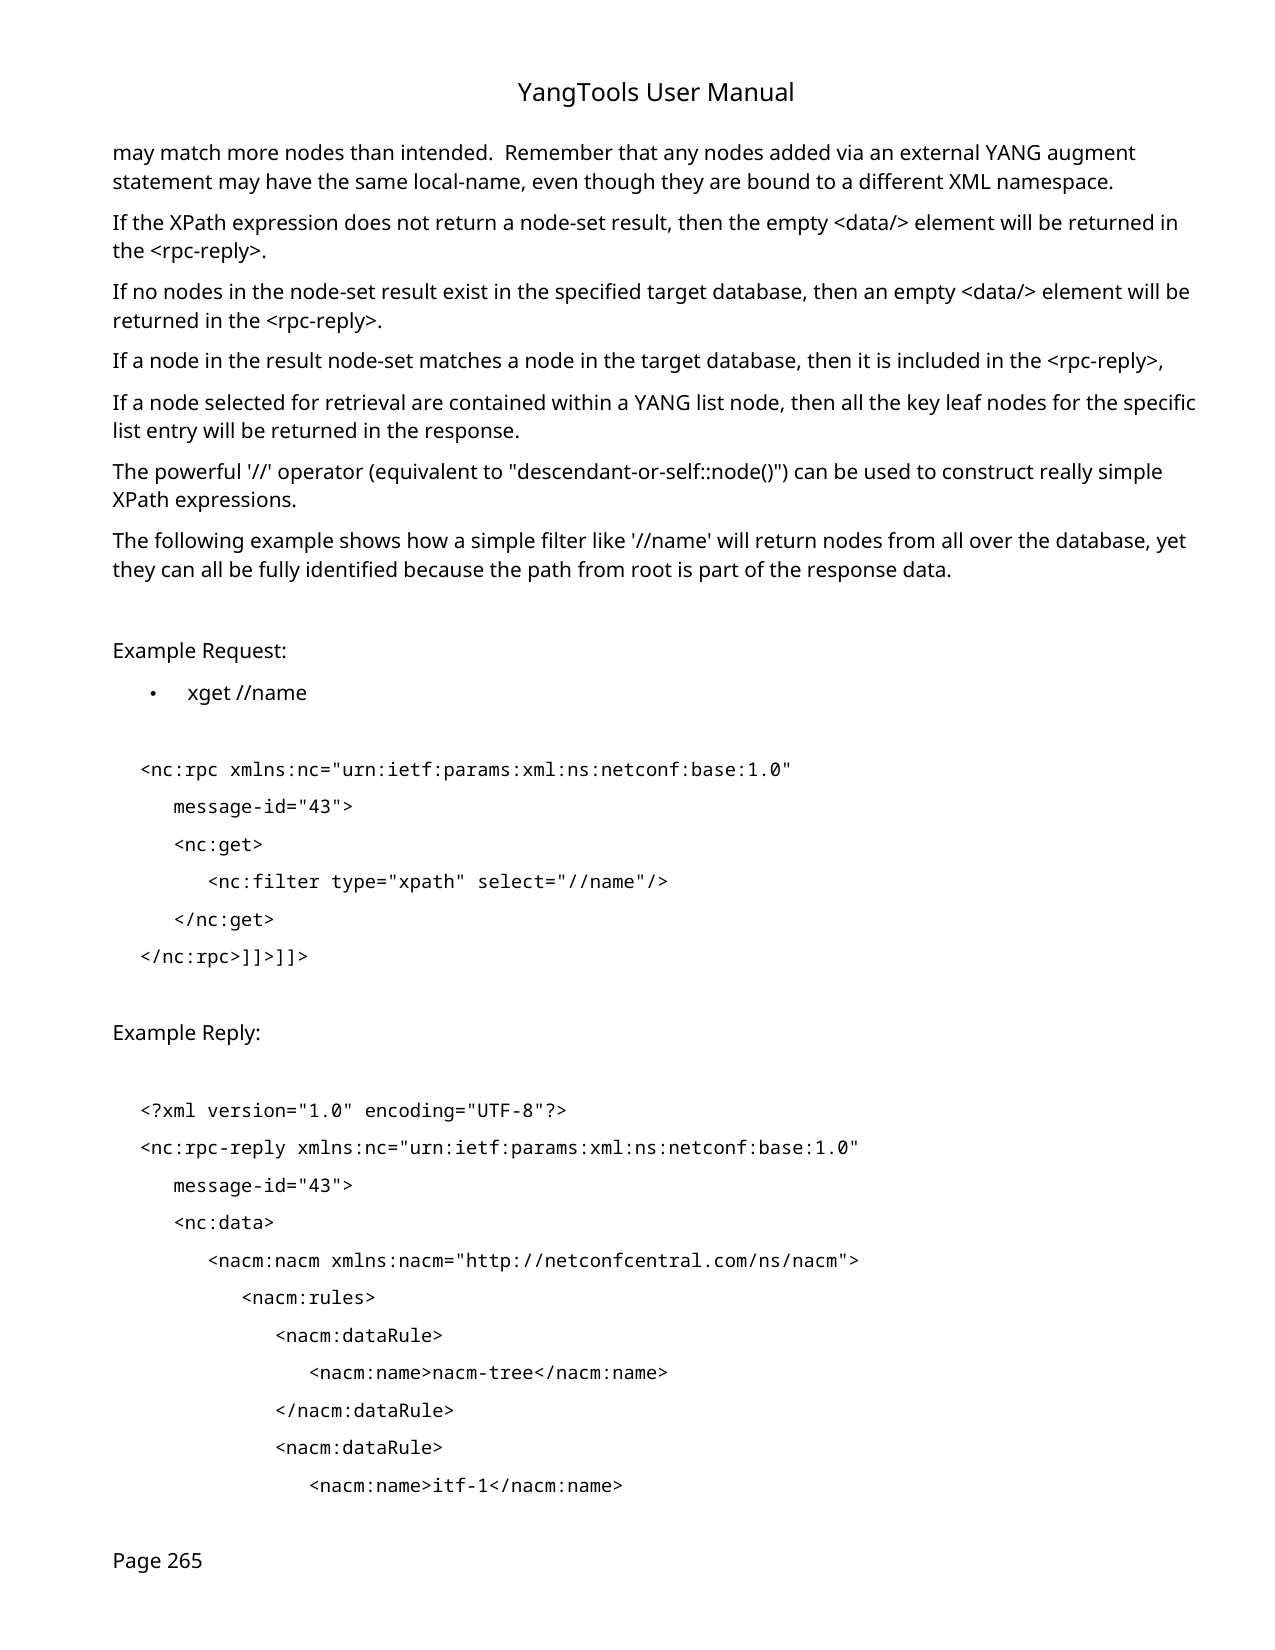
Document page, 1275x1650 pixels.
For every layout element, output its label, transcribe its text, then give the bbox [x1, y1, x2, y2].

text <nacm:dataRule> [139, 1434, 1200, 1460]
text Example Request: [112, 637, 1200, 665]
list xget //name [150, 678, 1200, 706]
text If a node selected for retrieval are contained within a YANG list node, then all the key leaf nodes for the specific list entry will be returned in the response. [112, 388, 1200, 444]
text <nc:rpc xmlns:nc="urn:ietf:params:xml:ns:netconf:base:1.0" [139, 756, 1200, 782]
text <nc:get> [139, 831, 1200, 857]
text If a node in the result node-set matches a node in the target database, then it is included in the <rpc-reply>, [112, 347, 1200, 375]
text The powerful '//' operator (equivalent to "descendant-or-self::node()") can be used to construct really simple XPath expressions. [112, 457, 1200, 514]
text </nc:get> [139, 906, 1200, 932]
text may match more nodes than intended. Remember that any nodes added via an external YANG augment statement may have the same local-name, even though they are bound to a different XML namespace. [112, 138, 1200, 195]
text <nc:data> [139, 1209, 1200, 1235]
text message-id="43"> [139, 793, 1200, 819]
text Example Reply: [112, 1018, 1200, 1047]
text <nc:filter type="xpath" select="//name"/> [139, 868, 1200, 894]
text </nc:rpc>]]>]]> [139, 943, 1200, 969]
text If no nodes in the node-set result exist in the specified target database, then an empty <data/> element will be returned in the <rpc-reply>. [112, 277, 1200, 334]
text If the XPath expression does not return a node-set result, then the empty <data/> element will be returned in the <rpc-reply>. [112, 208, 1200, 265]
text <nacm:nacm xmlns:nacm="http://netconfcentral.com/ns/nacm"> [139, 1247, 1200, 1272]
text <nacm:dataRule> [139, 1322, 1200, 1347]
text The following example shows how a simple filter like '//name' will return nodes from all over the database, yet they can all be fully identified because the path from root is part of the response data. [112, 526, 1200, 583]
text <nc:rpc-reply xmlns:nc="urn:ietf:params:xml:ns:netconf:base:1.0" [139, 1134, 1200, 1160]
text <nacm:name>itf-1</nacm:name> [139, 1472, 1200, 1497]
text message-id="43"> [139, 1172, 1200, 1197]
text <nacm:rules> [139, 1284, 1200, 1310]
text <?xml version="1.0" encoding="UTF-8"?> [139, 1097, 1200, 1122]
text </nacm:dataRule> [139, 1397, 1200, 1422]
text <nacm:name>nacm-tree</nacm:name> [139, 1359, 1200, 1385]
